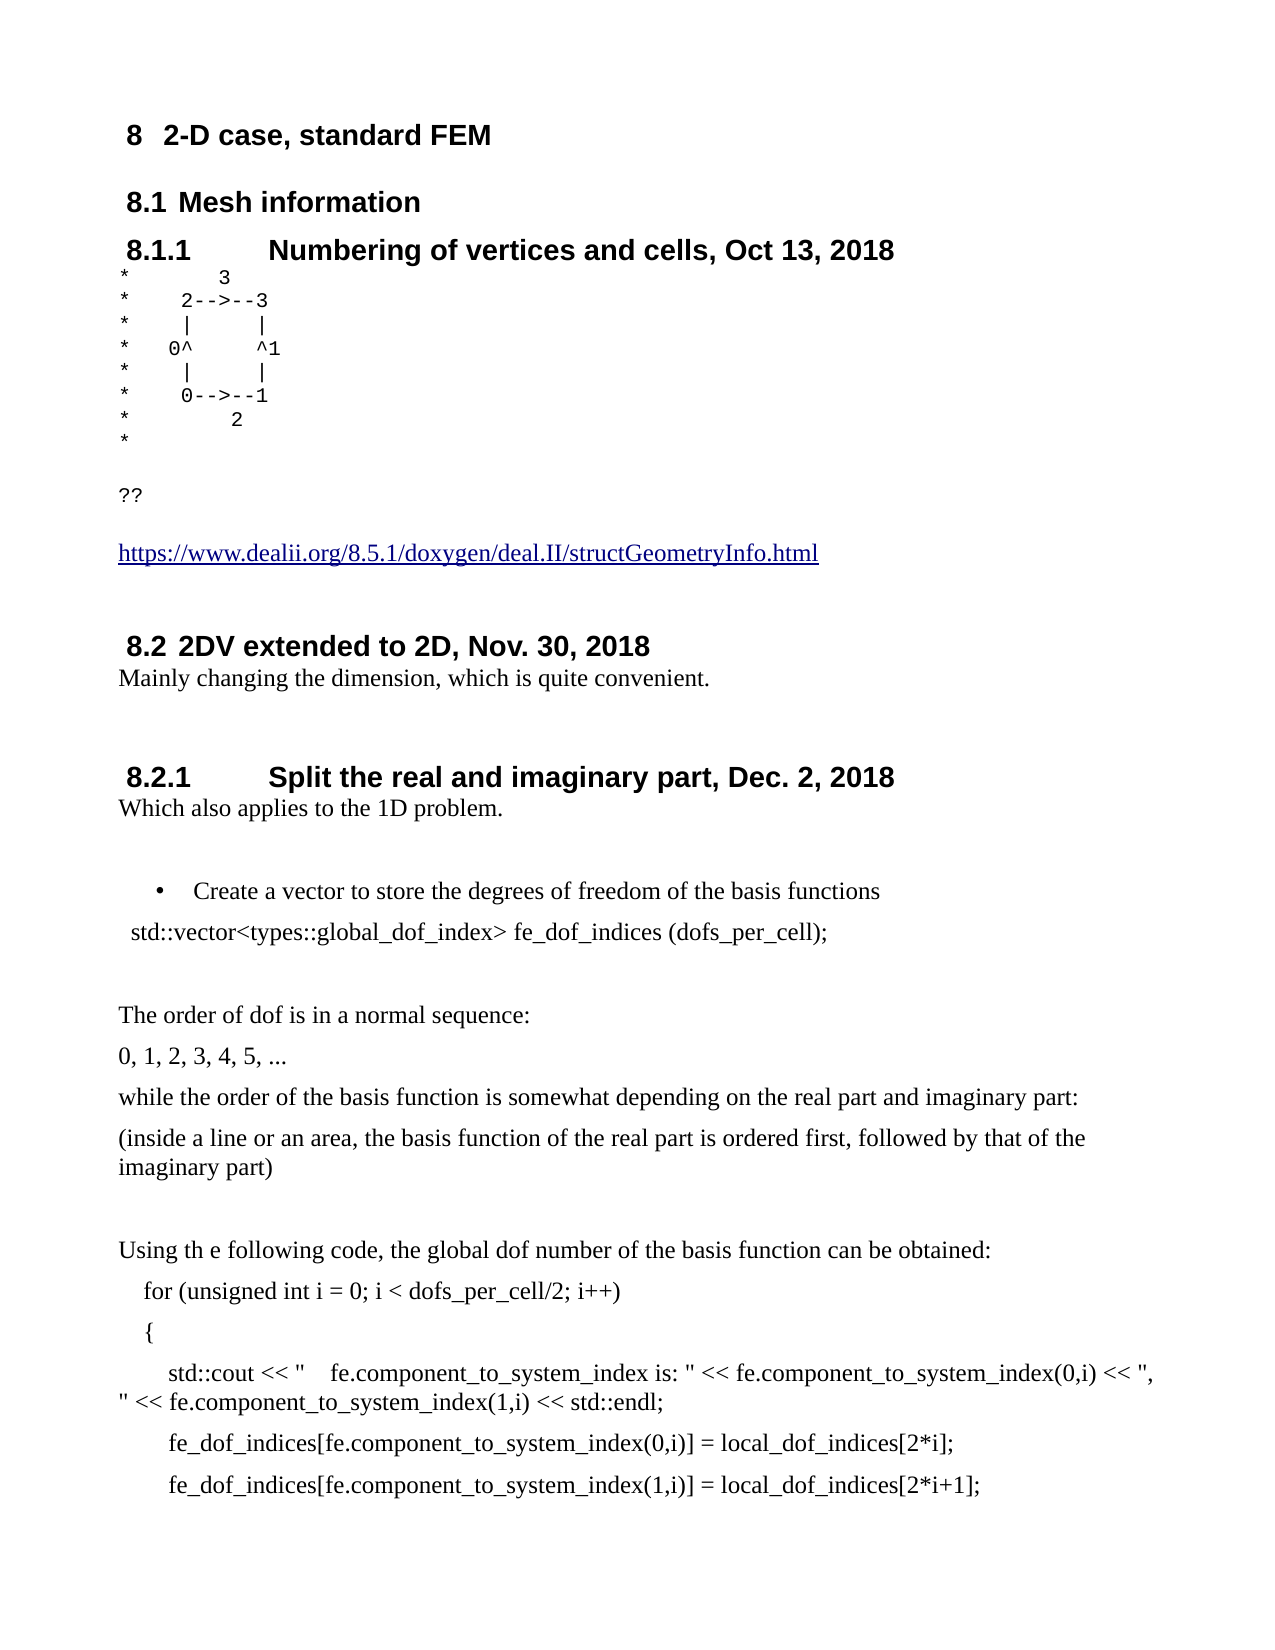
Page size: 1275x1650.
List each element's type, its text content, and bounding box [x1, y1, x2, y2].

text https://www.dealii.org/8.5.1/doxygen/deal.II/structGeometryInfo.html [118, 538, 1157, 567]
text * 3 [118, 267, 1157, 290]
text Mainly changing the dimension, which is quite convenient. [118, 663, 1157, 692]
subtitle Split the real and imaginary part, Dec. 2, 2018 [118, 760, 1157, 793]
subtitle Numbering of vertices and cells, Oct 13, 2018 [118, 233, 1157, 267]
text std::cout << " fe.component_to_system_index is: " << fe.component_to_system_index(0,i) << ", " << fe.component_to_system_index(1,i) << std::endl; [118, 1358, 1157, 1416]
text std::vector<types::global_dof_index> fe_dof_indices (dofs_per_cell); [118, 917, 1157, 946]
text while the order of the basis function is somewhat depending on the real part and imaginary part: [118, 1082, 1157, 1111]
text fe_dof_indices[fe.component_to_system_index(0,i)] = local_dof_indices[2*i]; [118, 1428, 1157, 1457]
subtitle 2-D case, standard FEM [118, 118, 1157, 152]
text * [118, 432, 1157, 456]
text * 0-->--1 [118, 385, 1157, 408]
subtitle Mesh information [118, 185, 1157, 218]
subtitle 2DV extended to 2D, Nov. 30, 2018 [118, 629, 1157, 663]
text 0, 1, 2, 3, 4, 5, ... [118, 1041, 1157, 1070]
text fe_dof_indices[fe.component_to_system_index(1,i)] = local_dof_indices[2*i+1]; [118, 1470, 1157, 1498]
text Using th e following code, the global dof number of the basis function can be obtained: [118, 1235, 1157, 1263]
text * 0^ ^1 [118, 338, 1157, 361]
text (inside a line or an area, the basis function of the real part is ordered first, followed by that of the imaginary part) [118, 1123, 1157, 1181]
text * | | [118, 361, 1157, 385]
text * | | [118, 314, 1157, 338]
text Which also applies to the 1D problem. [118, 793, 1157, 822]
text The order of dof is in a normal sequence: [118, 1000, 1157, 1028]
text * 2-->--3 [118, 290, 1157, 314]
text { [118, 1317, 1157, 1346]
text * 2 [118, 408, 1157, 432]
text for (unsigned int i = 0; i < dofs_per_cell/2; i++) [118, 1276, 1157, 1305]
list Create a vector to store the degrees of freedom of the basis functions [156, 876, 1157, 905]
text ?? [118, 485, 1157, 509]
